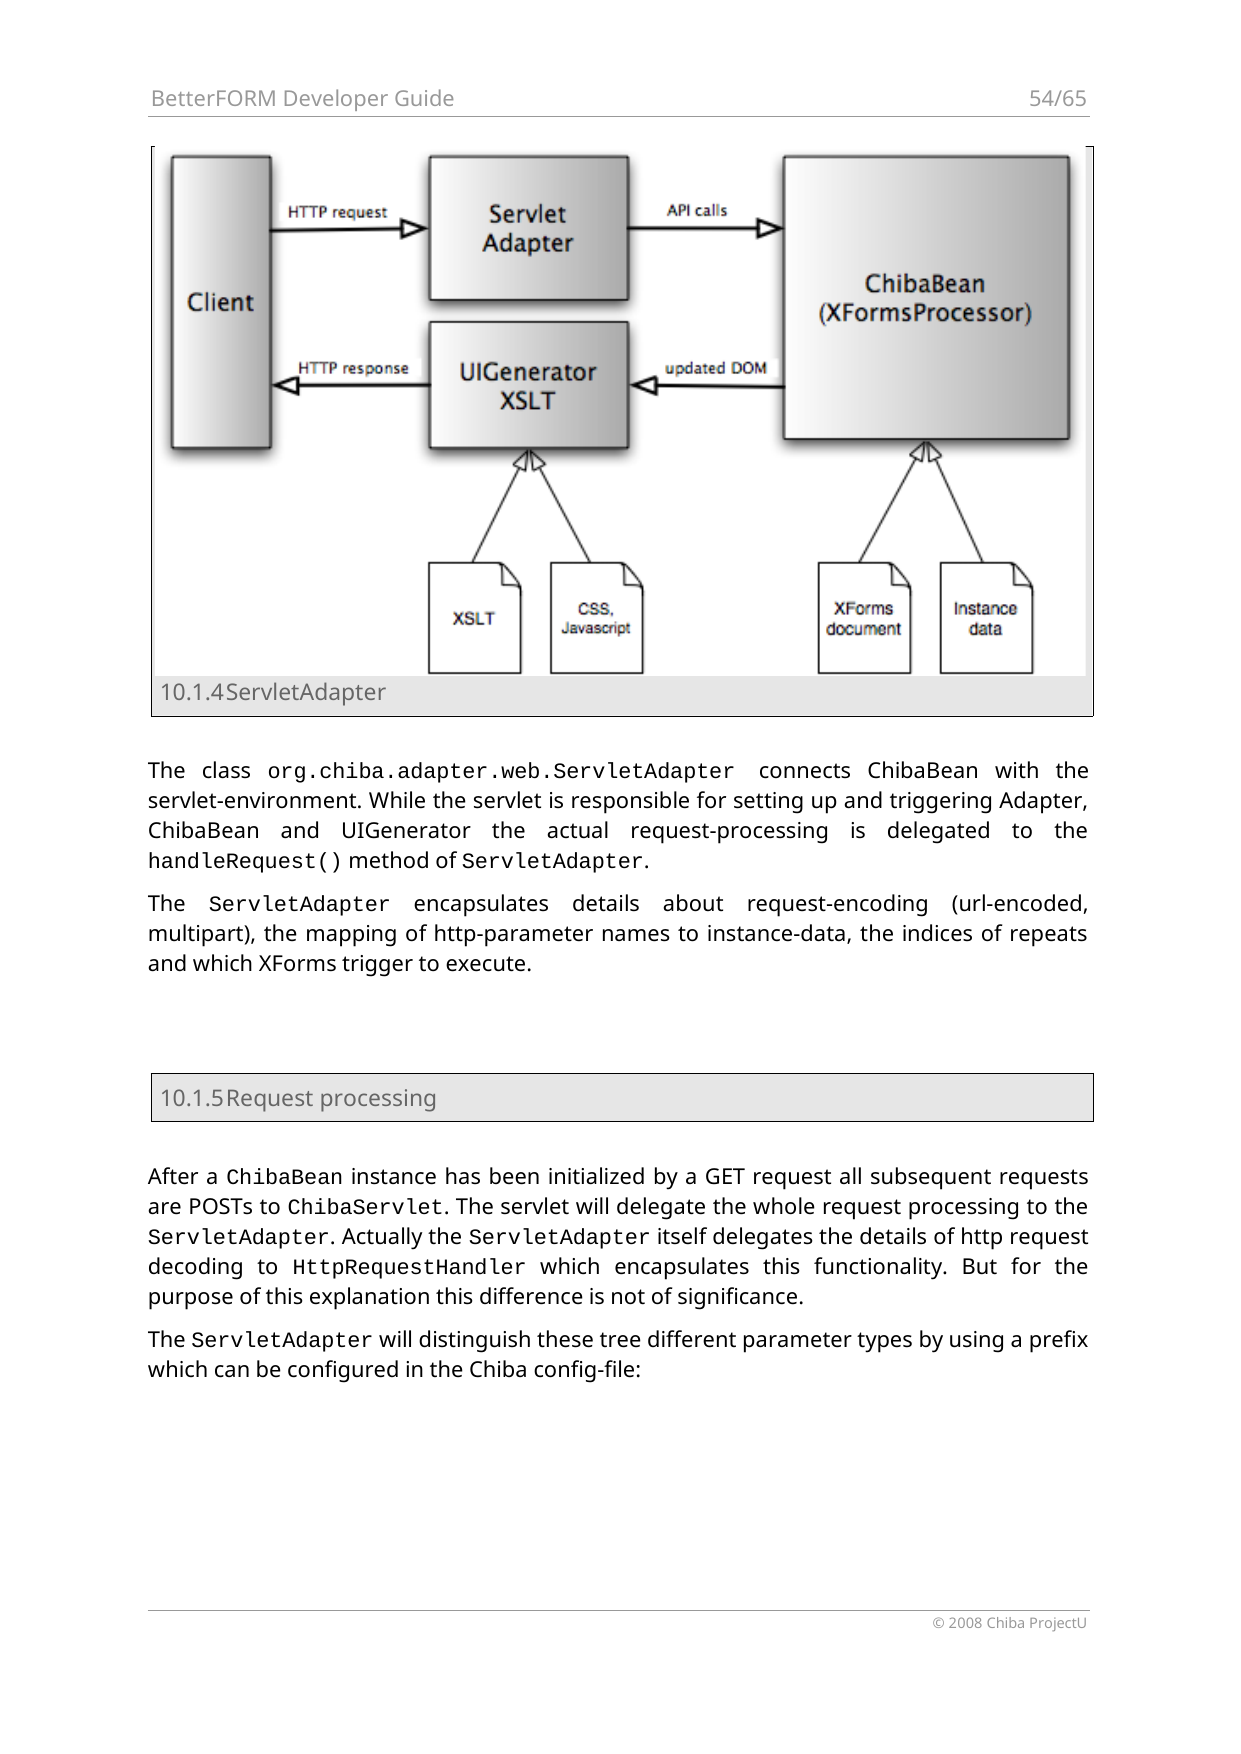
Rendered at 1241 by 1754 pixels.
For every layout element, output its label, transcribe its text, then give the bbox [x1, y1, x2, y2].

text The ServletAdapter will distinguish these tree different parameter types by using a prefix which can be configured in the Chiba config-file: [148, 1323, 1090, 1383]
subtitle Request processing [152, 1074, 1093, 1121]
picture [154, 145, 1086, 676]
text After a ChibaBean instance has been initialized by a GET request all subsequent requests are POSTs to ChibaServlet. The servlet will delegate the whole request processing to the ServletAdapter. Actually the ServletAdapter itself delegates the details of http request decoding to HttpRequestHandler which encapsulates this functionality. But for the purpose of this explanation this difference is not of significance. [148, 1161, 1090, 1311]
subtitle ServletAdapter [152, 676, 1093, 716]
text The ServletAdapter encapsulates details about request-encoding (url-encoded, multipart), the mapping of http-parameter names to instance-data, the indices of repeats and which XForms trigger to execute. [148, 887, 1090, 977]
text The class org.chiba.adapter.web.ServletAdapter connects ChibaBean with the servlet-environment. While the servlet is responsible for setting up and triggering Adapter, ChibaBean and UIGenerator the actual request-processing is delegated to the handleRequest() method of ServletAdapter. [148, 755, 1090, 875]
